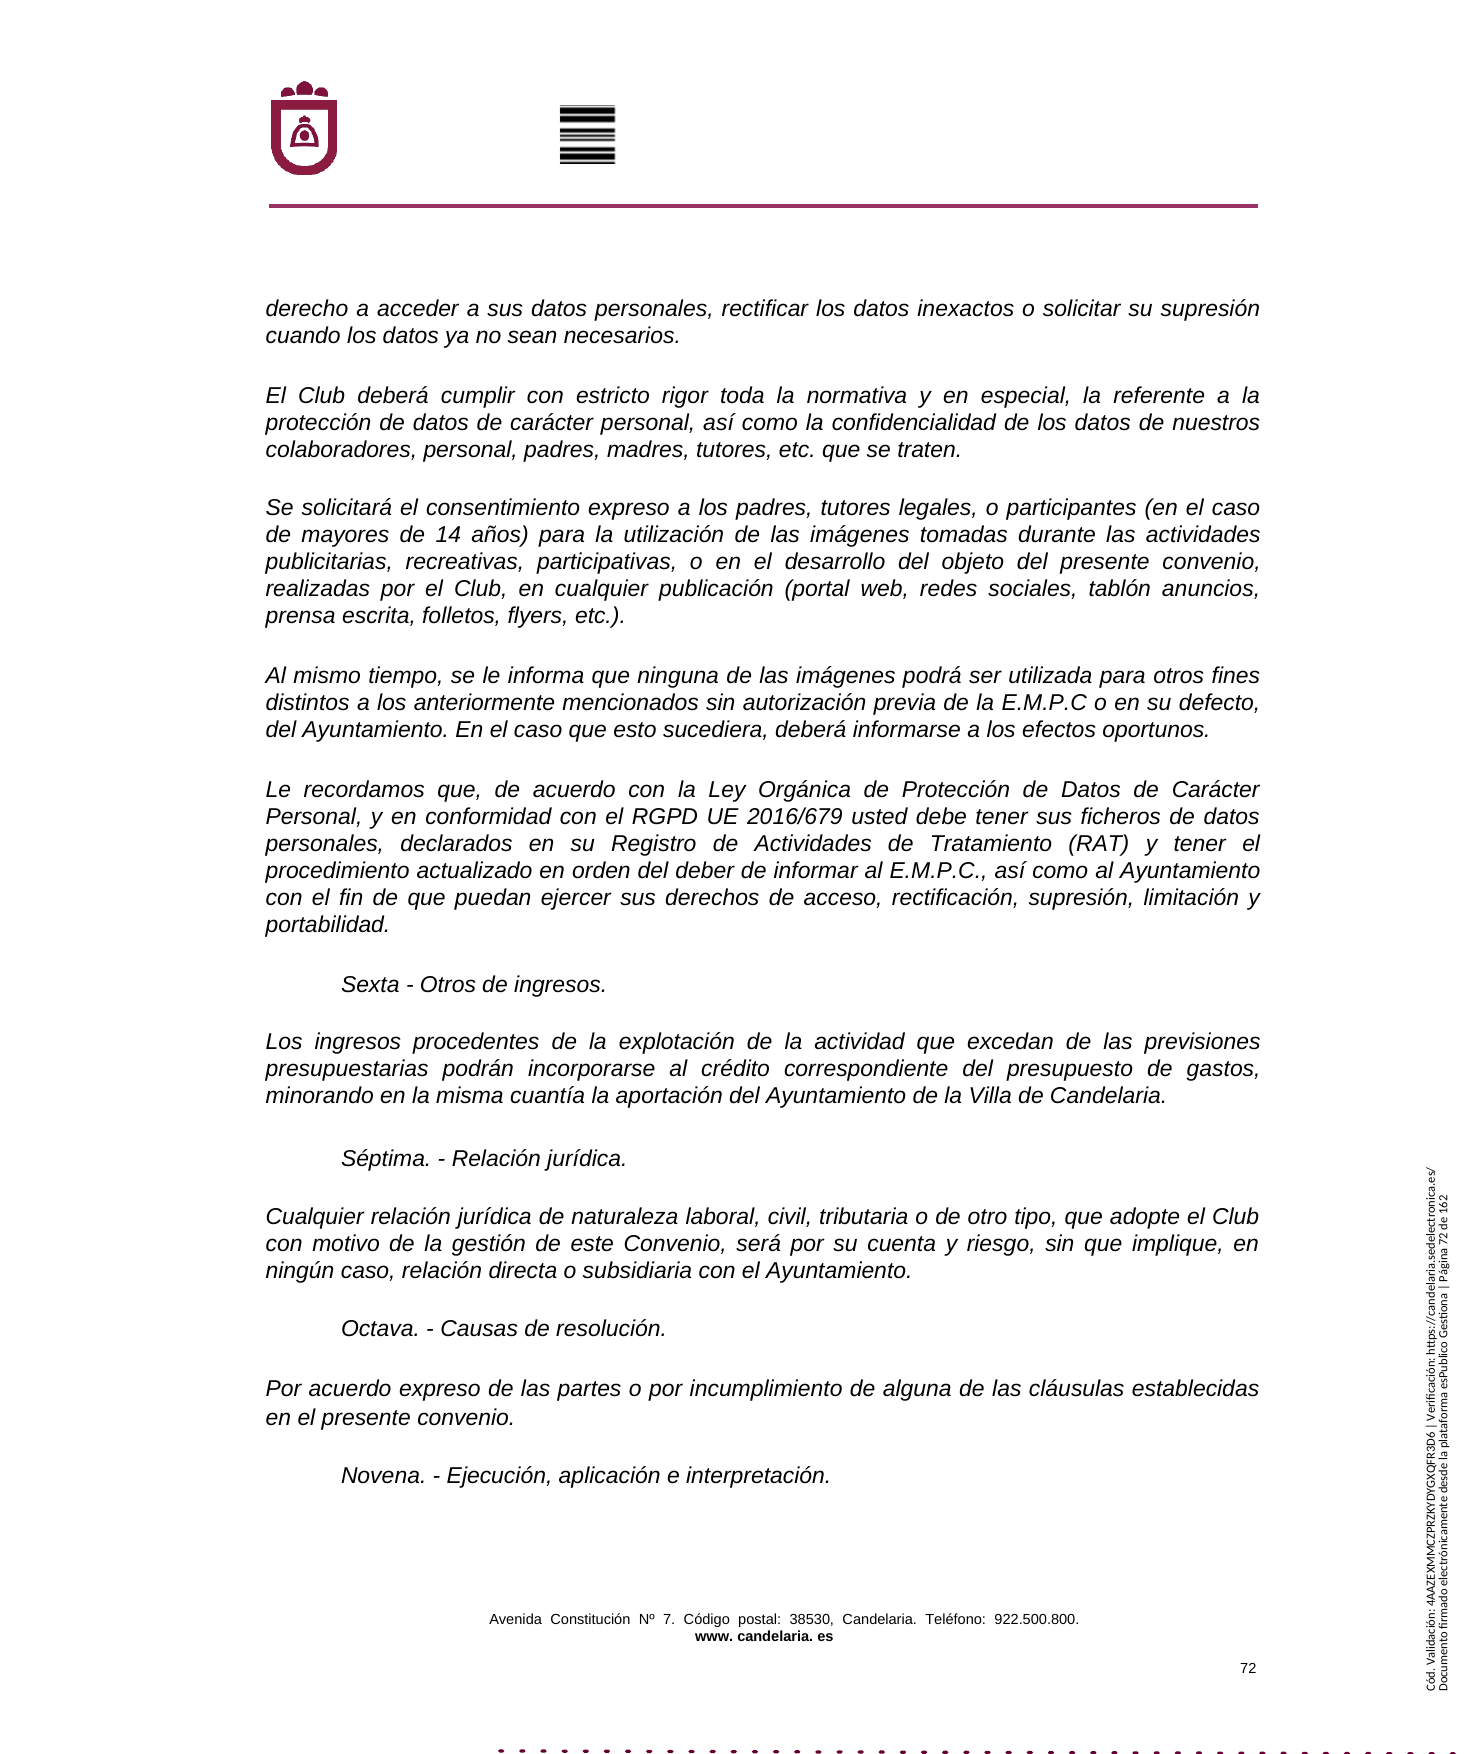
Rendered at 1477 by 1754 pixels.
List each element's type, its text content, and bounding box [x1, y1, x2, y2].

text Le recordamos que, de acuerdo con la Ley Orgánica de Protección de Datos de Carácter Personal, y en conformidad con el RGPD UE 2016/679 usted debe tener sus ficheros de datos personales, declarados en su Registro de Actividades de Tratamiento (RAT) y tener el procedimiento actualizado en orden del deber de informar al E.M.P.C., así como al Ayuntamiento con el fin de que puedan ejercer sus derechos de acceso, rectificación, supresión, limitación y portabilidad. [265, 776, 1263, 938]
text Se solicitará el consentimiento expreso a los padres, tutores legales, o participantes (en el caso de mayores de 14 años) para la utilización de las imágenes tomadas durante las actividades publicitarias, recreativas, participativas, o en el desarrollo del objeto del presente convenio, realizadas por el Club, en cualquier publicación (portal web, redes sociales, tablón anuncios, prensa escrita, folletos, flyers, etc.). [265, 494, 1263, 629]
text Al mismo tiempo, se le informa que ninguna de las imágenes podrá ser utilizada para otros fines distintos a los anteriormente mencionados sin autorización previa de la E.M.P.C o en su defecto, del Ayuntamiento. En el caso que esto sucediera, deberá informarse a los efectos oportunos. [265, 662, 1263, 742]
text El Club deberá cumplir con estricto rigor toda la normativa y en especial, la referente a la protección de datos de carácter personal, así como la confidencialidad de los datos de nuestros colaboradores, personal, padres, madres, tutores, etc. que se traten. [265, 382, 1263, 463]
text Octava. - Causas de resolución. [341, 1315, 1263, 1341]
text derecho a acceder a sus datos personales, rectificar los datos inexactos o solicitar su supresión cuando los datos ya no sean necesarios. [265, 295, 1263, 349]
text Novena. - Ejecución, aplicación e interpretación. [341, 1462, 1263, 1488]
text Séptima. - Relación jurídica. [341, 1143, 1263, 1172]
text Los ingresos procedentes de la explotación de la actividad que excedan de las previsiones presupuestarias podrán incorporarse al crédito correspondiente del presupuesto de gastos, minorando en la misma cuantía la aportación del Ayuntamiento de la Villa de Candelaria. [265, 1028, 1263, 1109]
text Por acuerdo expreso de las partes o por incumplimiento de alguna de las cláusulas establecidas en el presente convenio. [265, 1375, 1263, 1431]
text Cualquier relación jurídica de naturaleza laboral, civil, tributaria o de otro tipo, que adopte el Club con motivo de la gestión de este Convenio, será por su cuenta y riesgo, sin que implique, en ningún caso, relación directa o subsidiaria con el Ayuntamiento. [265, 1203, 1263, 1284]
text Sexta - Otros de ingresos. [341, 971, 1263, 997]
